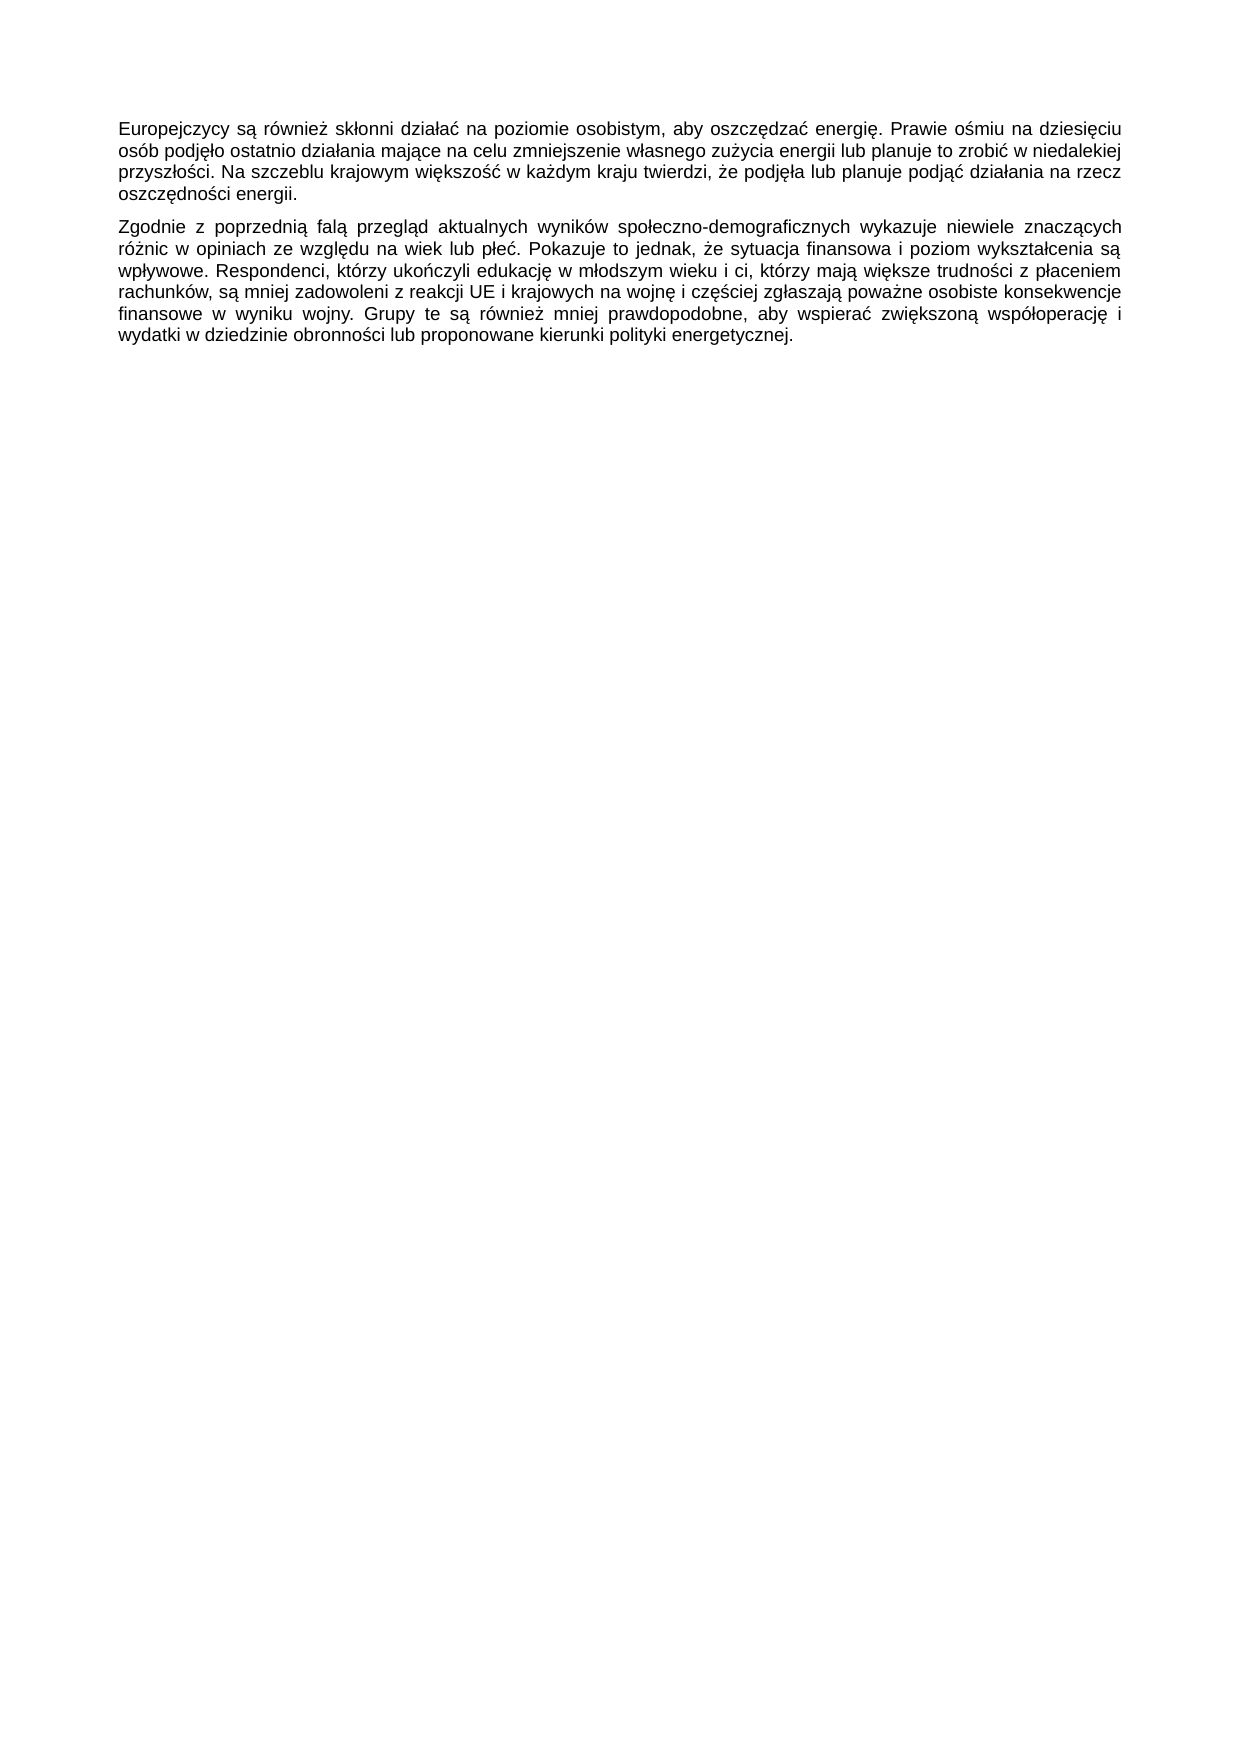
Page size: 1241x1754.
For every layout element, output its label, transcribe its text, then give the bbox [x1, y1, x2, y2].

text Zgodnie z poprzednią falą przegląd aktualnych wyników społeczno-demograficznych wykazuje niewiele znaczących różnic w opiniach ze względu na wiek lub płeć. Pokazuje to jednak, że sytuacja finansowa i poziom wykształcenia są wpływowe. Respondenci, którzy ukończyli edukację w młodszym wieku i ci, którzy mają większe trudności z płaceniem rachunków, są mniej zadowoleni z reakcji UE i krajowych na wojnę i częściej zgłaszają poważne osobiste konsekwencje finansowe w wyniku wojny. Grupy te są również mniej prawdopodobne, aby wspierać zwiększoną współoperację i wydatki w dziedzinie obronności lub proponowane kierunki polityki energetycznej. [118, 216, 1122, 346]
text Europejczycy są również skłonni działać na poziomie osobistym, aby oszczędzać energię. Prawie ośmiu na dziesięciu osób podjęło ostatnio działania mające na celu zmniejszenie własnego zużycia energii lub planuje to zrobić w niedalekiej przyszłości. Na szczeblu krajowym większość w każdym kraju twierdzi, że podjęła lub planuje podjąć działania na rzecz oszczędności energii. [118, 118, 1122, 204]
